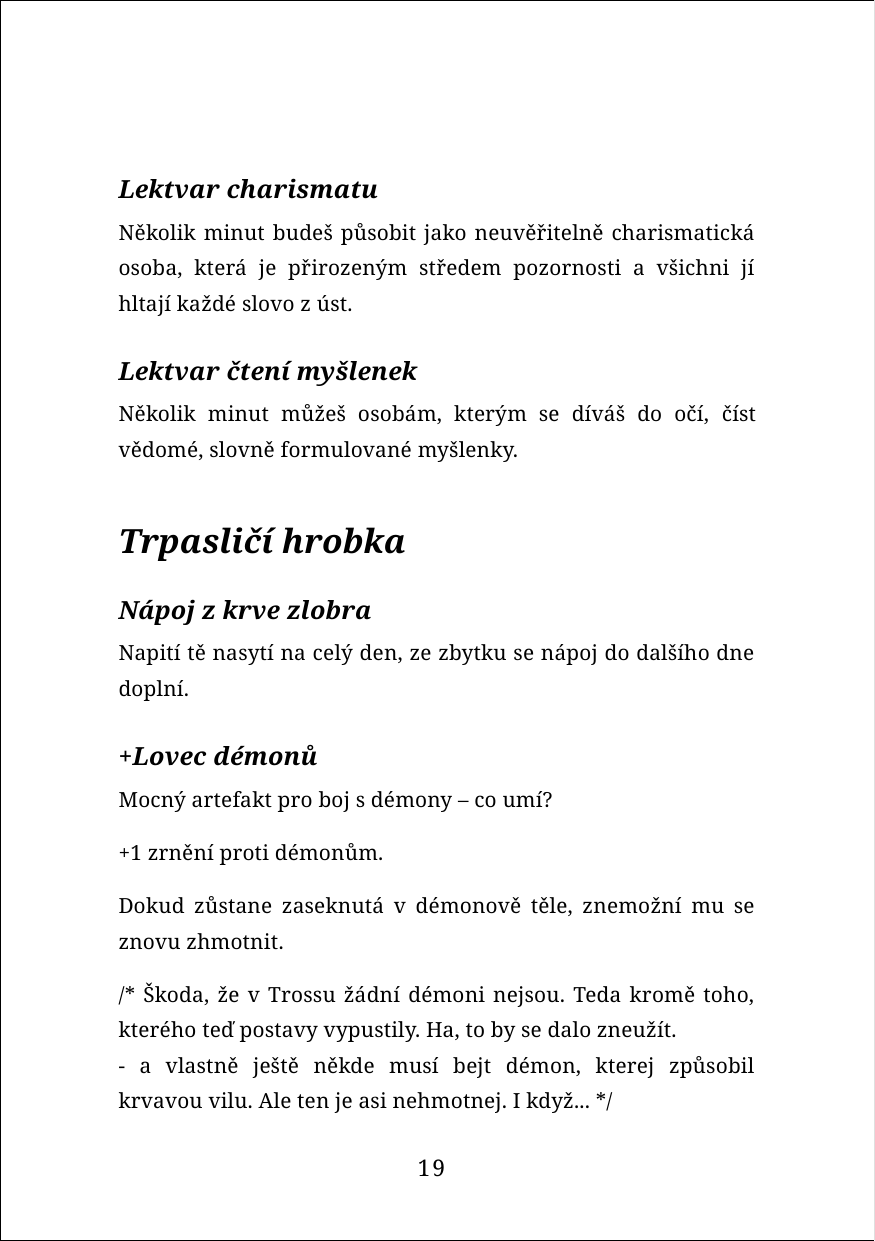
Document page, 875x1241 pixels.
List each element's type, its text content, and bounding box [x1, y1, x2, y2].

text Několik minut můžeš osobám, kterým se díváš do očí, číst vědomé, slovně formulované myšlenky. [118, 399, 756, 463]
text Napití tě nasytí na celý den, ze zbytku se nápoj do dalšího dne doplní. [118, 638, 756, 702]
text +1 zrnění proti démonům. [118, 838, 756, 867]
text Dokud zůstane zaseknutá v démonově těle, znemožní mu se znovu zhmotnit. [118, 891, 756, 955]
text Několik minut budeš působit jako neuvěřitelně charismatická osoba, která je přirozeným středem pozornosti a všichni jí hltají každé slovo z úst. [118, 218, 756, 317]
subtitle Trpasličí hrobka [118, 518, 756, 563]
subtitle Lektvar čtení myšlenek [118, 354, 756, 388]
subtitle Lektvar charismatu [118, 172, 756, 206]
text /* Škoda, že v Trossu žádní démoni nejsou. Teda kromě toho, kterého teď postavy vypustily. Ha, to by se dalo zneužít. - a vlastně ještě někde musí bejt démon, kterej způsobil krvavou vilu. Ale ten je asi nehmotnej. I když... */ [118, 980, 756, 1115]
subtitle Nápoj z krve zlobra [118, 593, 756, 627]
text Mocný artefakt pro boj s démony – co umí? [118, 785, 756, 813]
subtitle +Lovec démonů [118, 739, 756, 773]
